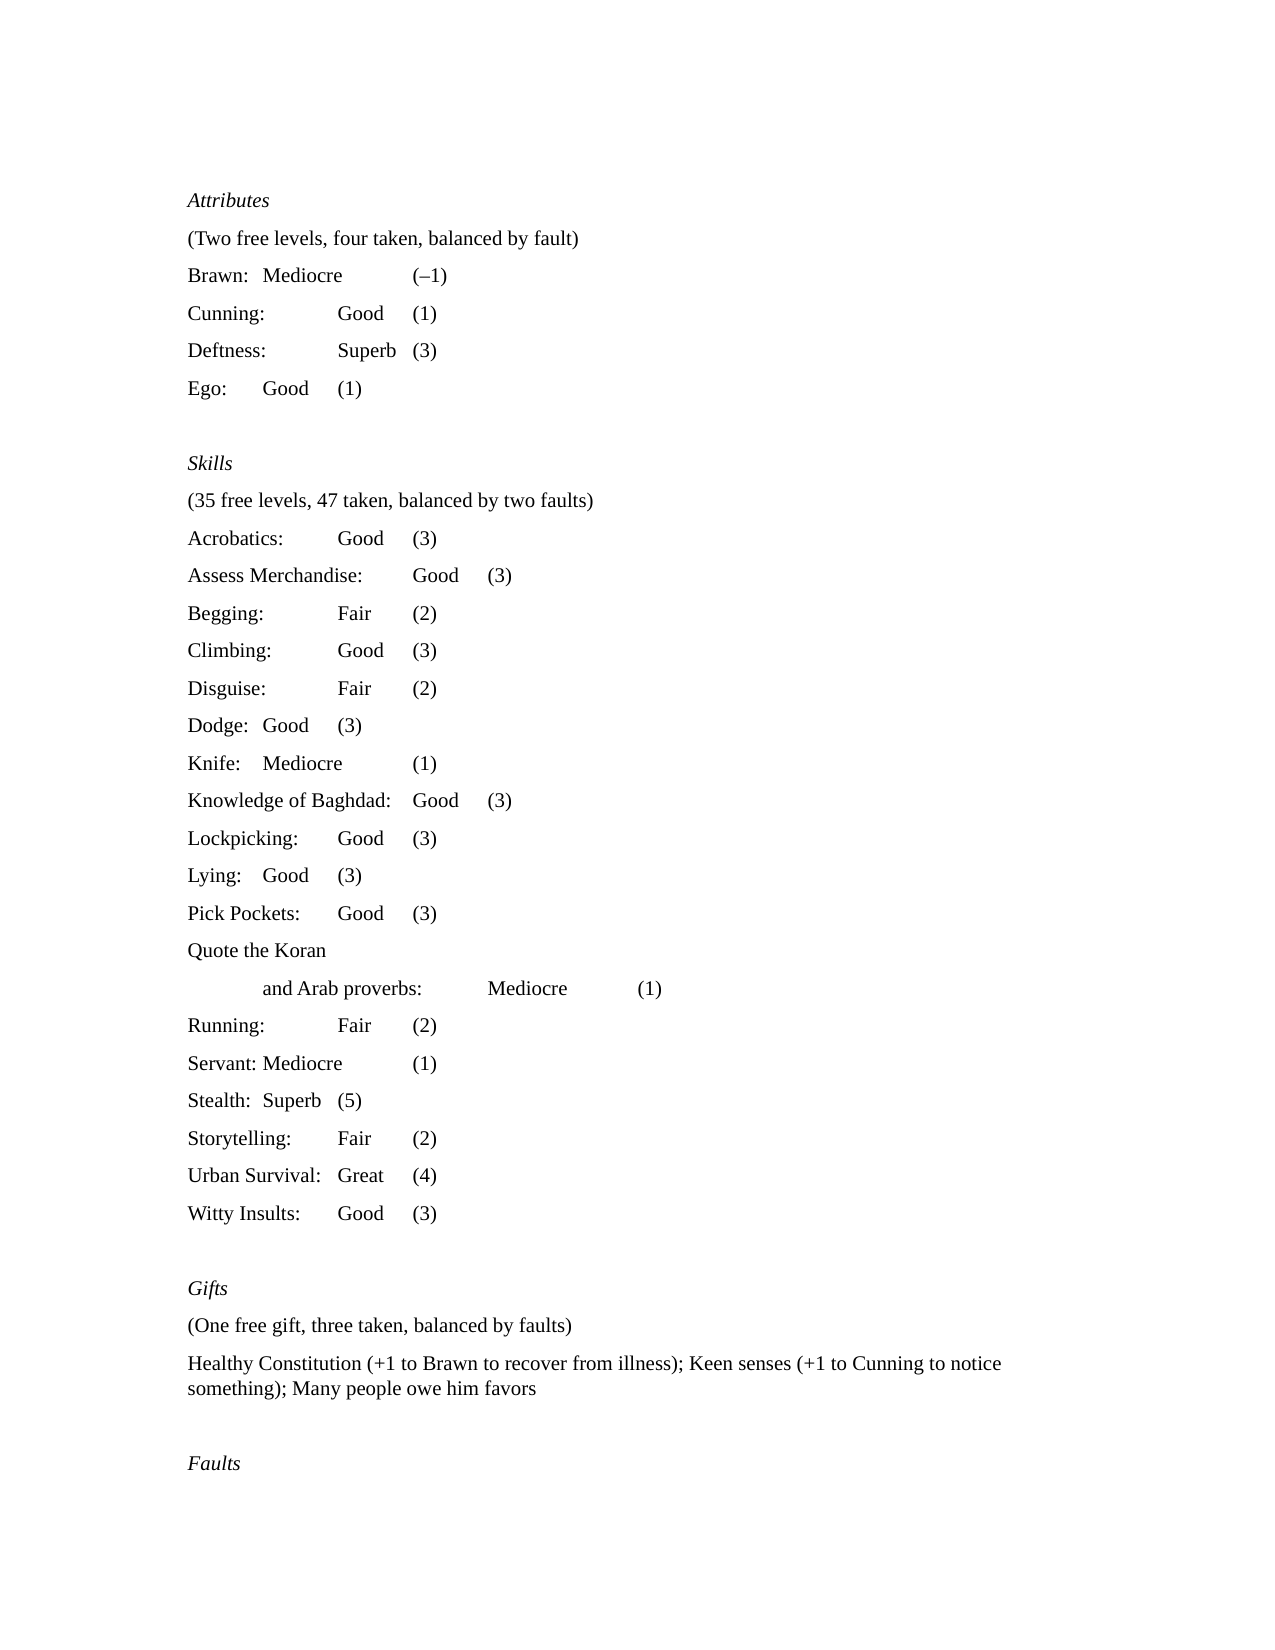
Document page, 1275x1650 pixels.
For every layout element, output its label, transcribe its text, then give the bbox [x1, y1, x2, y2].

text Cunning: Good (1) [187, 300, 1087, 325]
text Deftness: Superb (3) [187, 337, 1087, 362]
text Gifts [187, 1275, 1087, 1300]
text Pick Pockets: Good (3) [187, 900, 1087, 925]
text Faults [187, 1450, 1087, 1475]
text Brawn: Mediocre (–1) [187, 262, 1087, 287]
text and Arab proverbs: Mediocre (1) [187, 975, 1087, 1000]
text Attributes [187, 187, 1087, 212]
text Running: Fair (2) [187, 1012, 1087, 1037]
text (One free gift, three taken, balanced by faults) [187, 1312, 1087, 1337]
text Ego: Good (1) [187, 375, 1087, 400]
text Skills [187, 450, 1087, 475]
text Quote the Koran [187, 937, 1087, 962]
text Lockpicking: Good (3) [187, 825, 1087, 850]
text Knife: Mediocre (1) [187, 750, 1087, 775]
text Healthy Constitution (+1 to Brawn to recover from illness); Keen senses (+1 to Cunning to notice something); Many people owe him favors [187, 1350, 1087, 1400]
text Servant: Mediocre (1) [187, 1050, 1087, 1075]
text Acrobatics: Good (3) [187, 525, 1087, 550]
text Assess Merchandise: Good (3) [187, 562, 1087, 587]
text Dodge: Good (3) [187, 712, 1087, 737]
text Urban Survival: Great (4) [187, 1162, 1087, 1187]
text (35 free levels, 47 taken, balanced by two faults) [187, 487, 1087, 512]
text Witty Insults: Good (3) [187, 1200, 1087, 1225]
text Disguise: Fair (2) [187, 675, 1087, 700]
text Storytelling: Fair (2) [187, 1125, 1087, 1150]
text Begging: Fair (2) [187, 600, 1087, 625]
text Stealth: Superb (5) [187, 1087, 1087, 1112]
text Knowledge of Baghdad: Good (3) [187, 787, 1087, 812]
text Climbing: Good (3) [187, 637, 1087, 662]
text Lying: Good (3) [187, 862, 1087, 887]
text (Two free levels, four taken, balanced by fault) [187, 225, 1087, 250]
